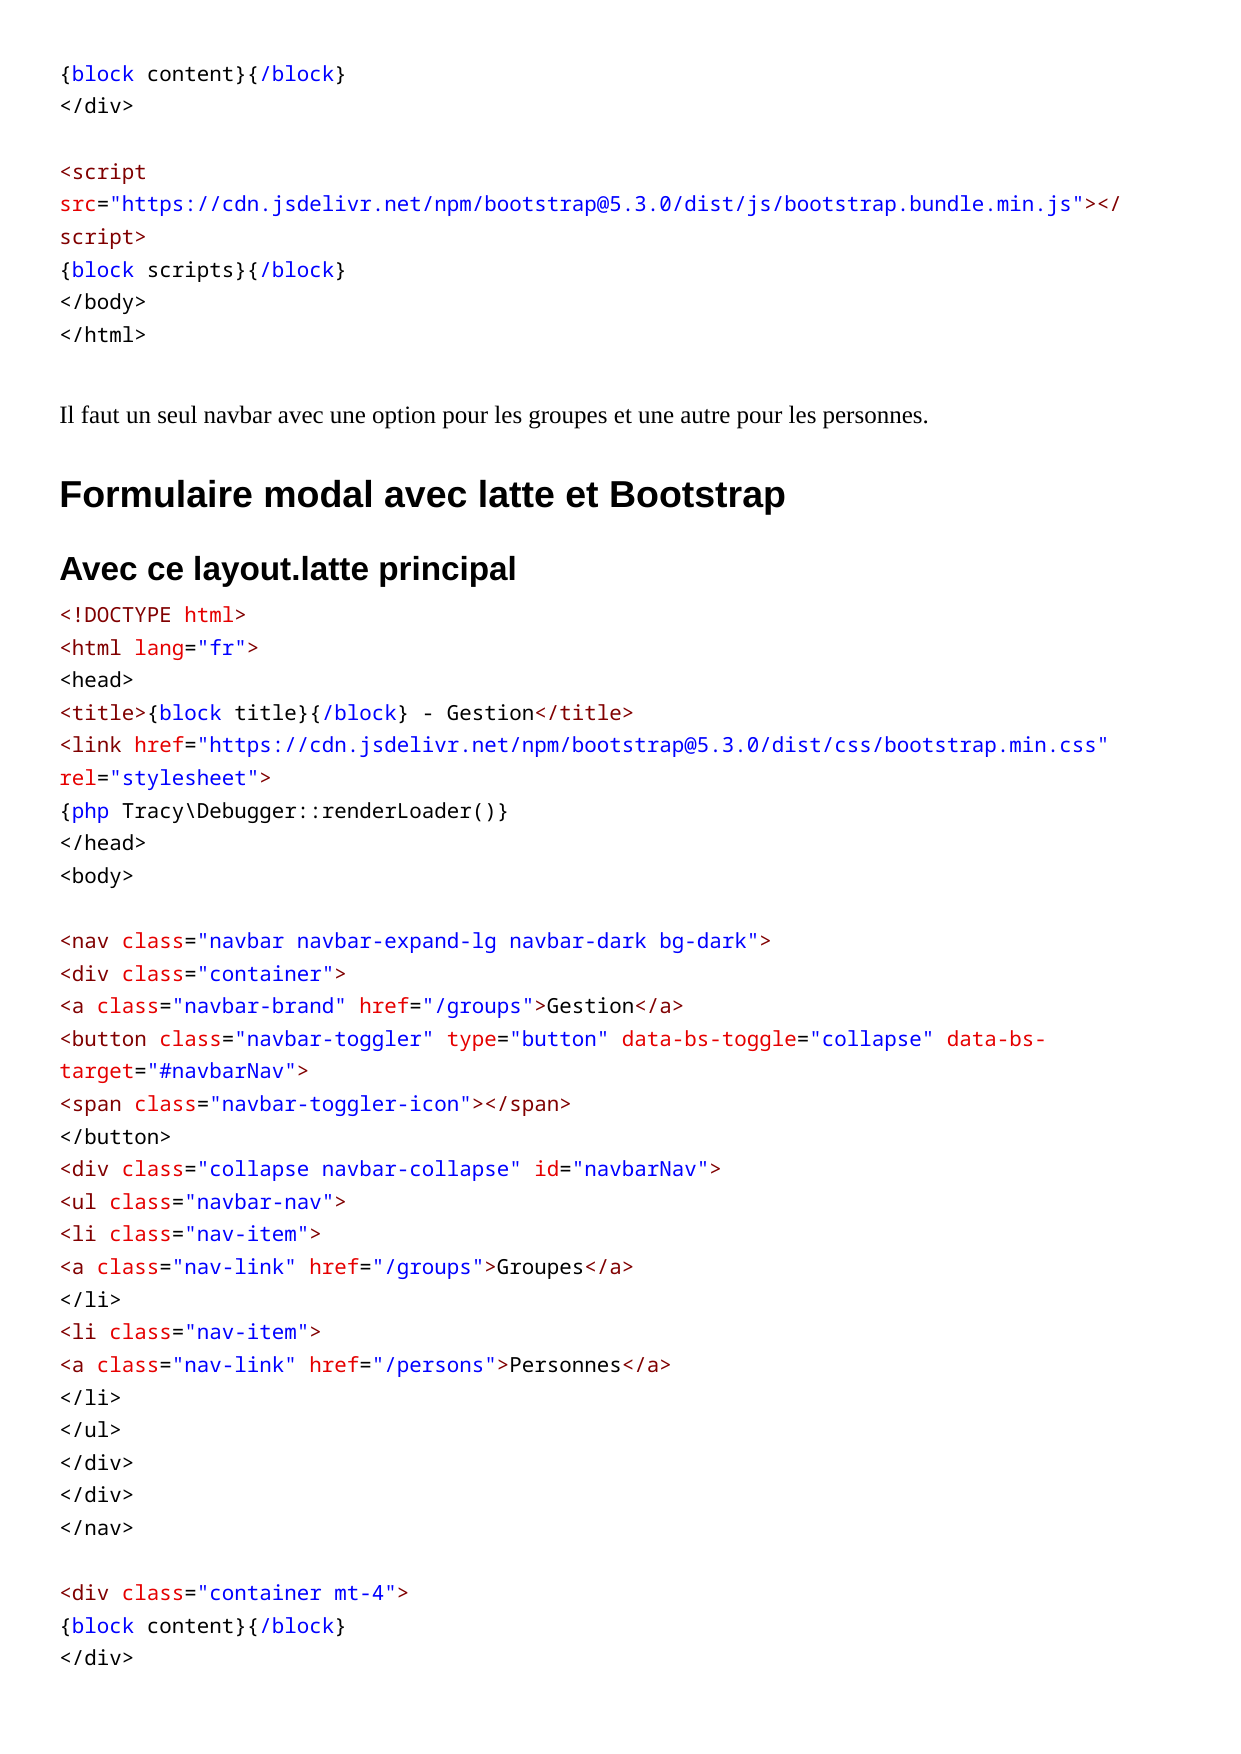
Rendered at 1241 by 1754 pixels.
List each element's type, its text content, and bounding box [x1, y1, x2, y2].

text <a class="navbar-brand" href="/groups">Gestion</a> [59, 991, 1181, 1020]
text Il faut un seul navbar avec une option pour les groupes et une autre pour les personnes. [59, 400, 1181, 429]
text <link href="https://cdn.jsdelivr.net/npm/bootstrap@5.3.0/dist/css/bootstrap.min.css" rel="stylesheet"> [59, 731, 1181, 792]
text <body> [59, 861, 1181, 889]
text <span class="navbar-toggler-icon"></span> [59, 1089, 1181, 1118]
text <li class="nav-item"> [59, 1317, 1181, 1346]
text {block content}{/block} [59, 59, 1181, 87]
text <ul class="navbar-nav"> [59, 1187, 1181, 1215]
text </button> [59, 1122, 1181, 1150]
text {block content}{/block} [59, 1611, 1181, 1639]
text <nav class="navbar navbar-expand-lg navbar-dark bg-dark"> [59, 926, 1181, 954]
text <script src="https://cdn.jsdelivr.net/npm/bootstrap@5.3.0/dist/js/bootstrap.bundle.min.js"></script> [59, 157, 1181, 251]
text <div class="container"> [59, 959, 1181, 987]
subtitle Formulaire modal avec latte et Bootstrap [59, 473, 1181, 516]
text <a class="nav-link" href="/persons">Personnes</a> [59, 1350, 1181, 1378]
text {block scripts}{/block} [59, 255, 1181, 283]
text </body> [59, 287, 1181, 316]
text </ul> [59, 1415, 1181, 1444]
text <a class="nav-link" href="/groups">Groupes</a> [59, 1252, 1181, 1281]
text </li> [59, 1285, 1181, 1313]
text </html> [59, 320, 1181, 348]
text </div> [59, 1643, 1181, 1672]
text <div class="container mt-4"> [59, 1578, 1181, 1607]
text </div> [59, 92, 1181, 120]
text </nav> [59, 1513, 1181, 1541]
text <head> [59, 665, 1181, 694]
text </head> [59, 828, 1181, 857]
text <!DOCTYPE html> [59, 600, 1181, 628]
text <div class="collapse navbar-collapse" id="navbarNav"> [59, 1154, 1181, 1183]
text {php Tracy\Debugger::renderLoader()} [59, 796, 1181, 824]
text <title>{block title}{/block} - Gestion</title> [59, 698, 1181, 726]
text <li class="nav-item"> [59, 1219, 1181, 1248]
text </div> [59, 1448, 1181, 1476]
text <button class="navbar-toggler" type="button" data-bs-toggle="collapse" data-bs-target="#navbarNav"> [59, 1024, 1181, 1085]
text <html lang="fr"> [59, 633, 1181, 661]
text </div> [59, 1480, 1181, 1509]
text </li> [59, 1383, 1181, 1411]
subtitle Avec ce layout.latte principal [59, 549, 1181, 588]
